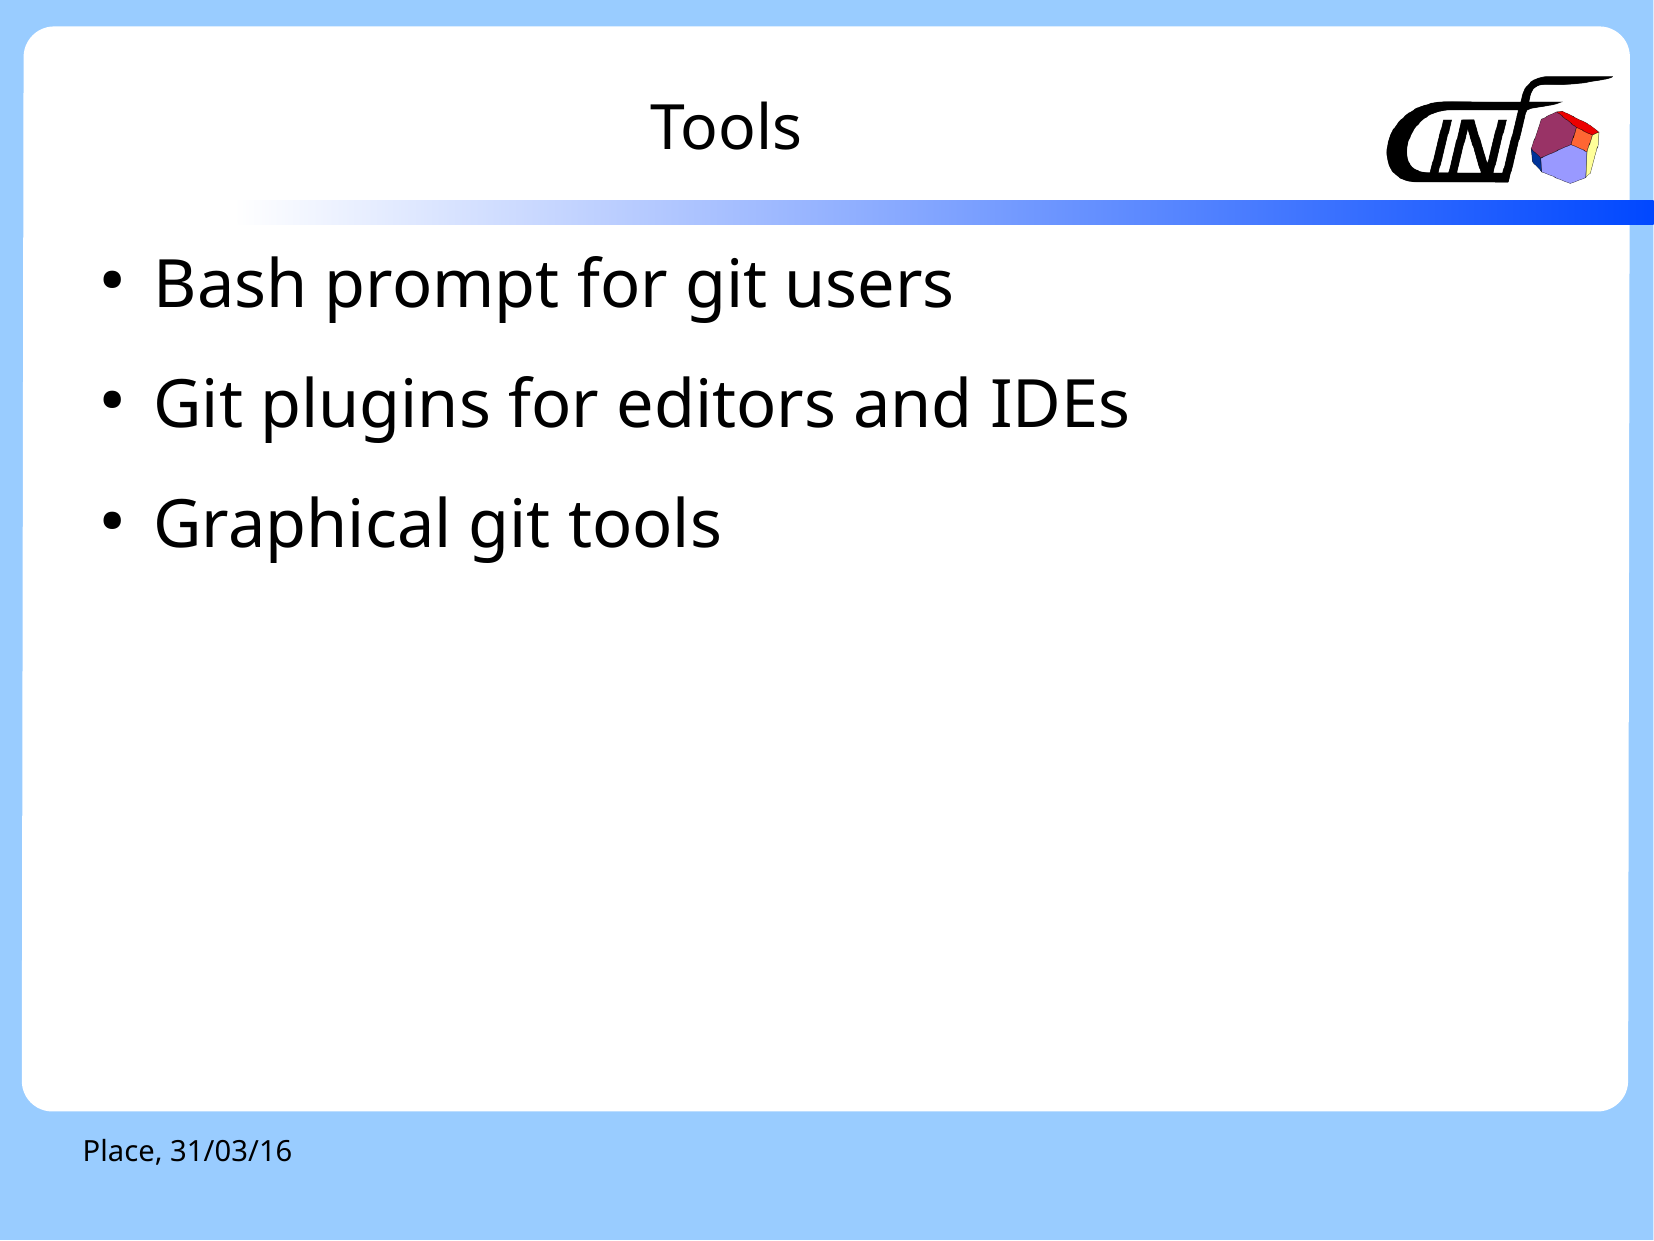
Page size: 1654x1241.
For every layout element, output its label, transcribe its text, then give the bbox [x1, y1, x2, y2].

list Bash prompt for git users Git plugins for editors and IDEs Graphical git tools [82, 236, 1571, 1055]
picture [1386, 76, 1613, 184]
title Tools [82, 49, 1371, 201]
